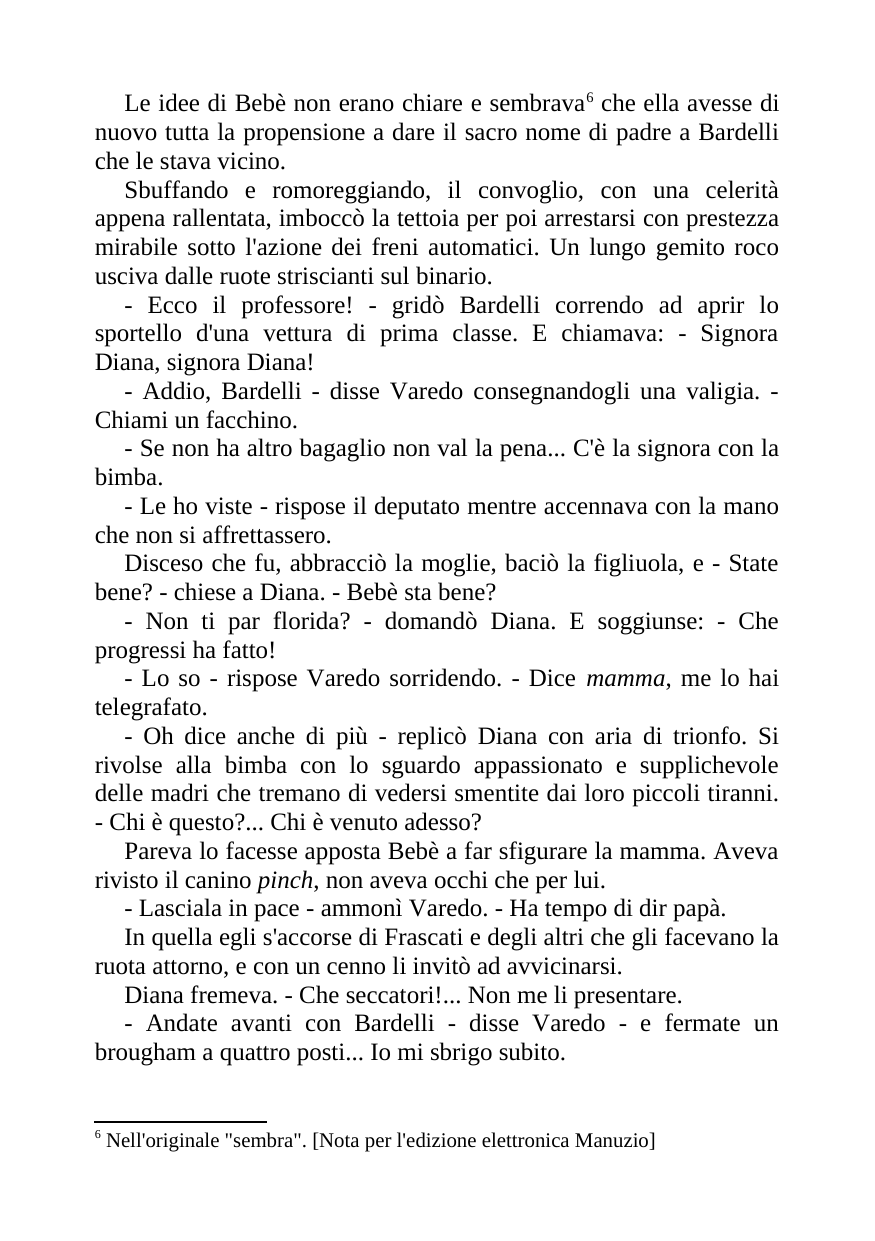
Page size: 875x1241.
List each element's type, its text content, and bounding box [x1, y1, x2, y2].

text - Le ho viste - rispose il deputato mentre accennava con la mano che non si affrettassero. [94, 491, 779, 548]
text Diana fremeva. - Che seccatori!... Non me li presentare. [94, 980, 779, 1008]
text - Andate avanti con Bardelli - disse Varedo - e fermate un brougham a quattro posti... Io mi sbrigo subito. [94, 1008, 779, 1066]
text - Ecco il professore! - gridò Bardelli correndo ad aprir lo sportello d'una vettura di prima classe. E chiamava: - Signora Diana, signora Diana! [94, 290, 779, 376]
text - Non ti par florida? - domandò Diana. E soggiunse: - Che progressi ha fatto! [94, 606, 779, 663]
text Disceso che fu, abbracciò la moglie, baciò la figliuola, e - State bene? - chiese a Diana. - Bebè sta bene? [94, 548, 779, 606]
text - Se non ha altro bagaglio non val la pena... C'è la signora con la bimba. [94, 433, 779, 491]
text - Lasciala in pace - ammonì Varedo. - Ha tempo di dir papà. [94, 893, 779, 922]
text - Addio, Bardelli - disse Varedo consegnandogli una valigia. - Chiami un facchino. [94, 376, 779, 433]
text Nell'originale "sembra". [Nota per l'edizione elettronica Manuzio] [94, 1128, 779, 1152]
text - Lo so - rispose Varedo sorridendo. - Dice mamma, me lo hai telegrafato. [94, 663, 779, 721]
text Sbuffando e romoreggiando, il convoglio, con una celerità appena rallentata, imboccò la tettoia per poi arrestarsi con prestezza mirabile sotto l'azione dei freni automatici. Un lungo gemito roco usciva dalle ruote striscianti sul binario. [94, 175, 779, 290]
text Pareva lo facesse apposta Bebè a far sfigurare la mamma. Aveva rivisto il canino pinch, non aveva occhi che per lui. [94, 836, 779, 893]
text In quella egli s'accorse di Frascati e degli altri che gli facevano la ruota attorno, e con un cenno li invitò ad avvicinarsi. [94, 922, 779, 980]
text Le idee di Bebè non erano chiare e sembrava che ella avesse di nuovo tutta la propensione a dare il sacro nome di padre a Bardelli che le stava vicino. [94, 88, 779, 175]
text - Oh dice anche di più - replicò Diana con aria di trionfo. Si rivolse alla bimba con lo sguardo appassionato e supplichevole delle madri che tremano di vedersi smentite dai loro piccoli tiranni. - Chi è questo?... Chi è venuto adesso? [94, 721, 779, 836]
